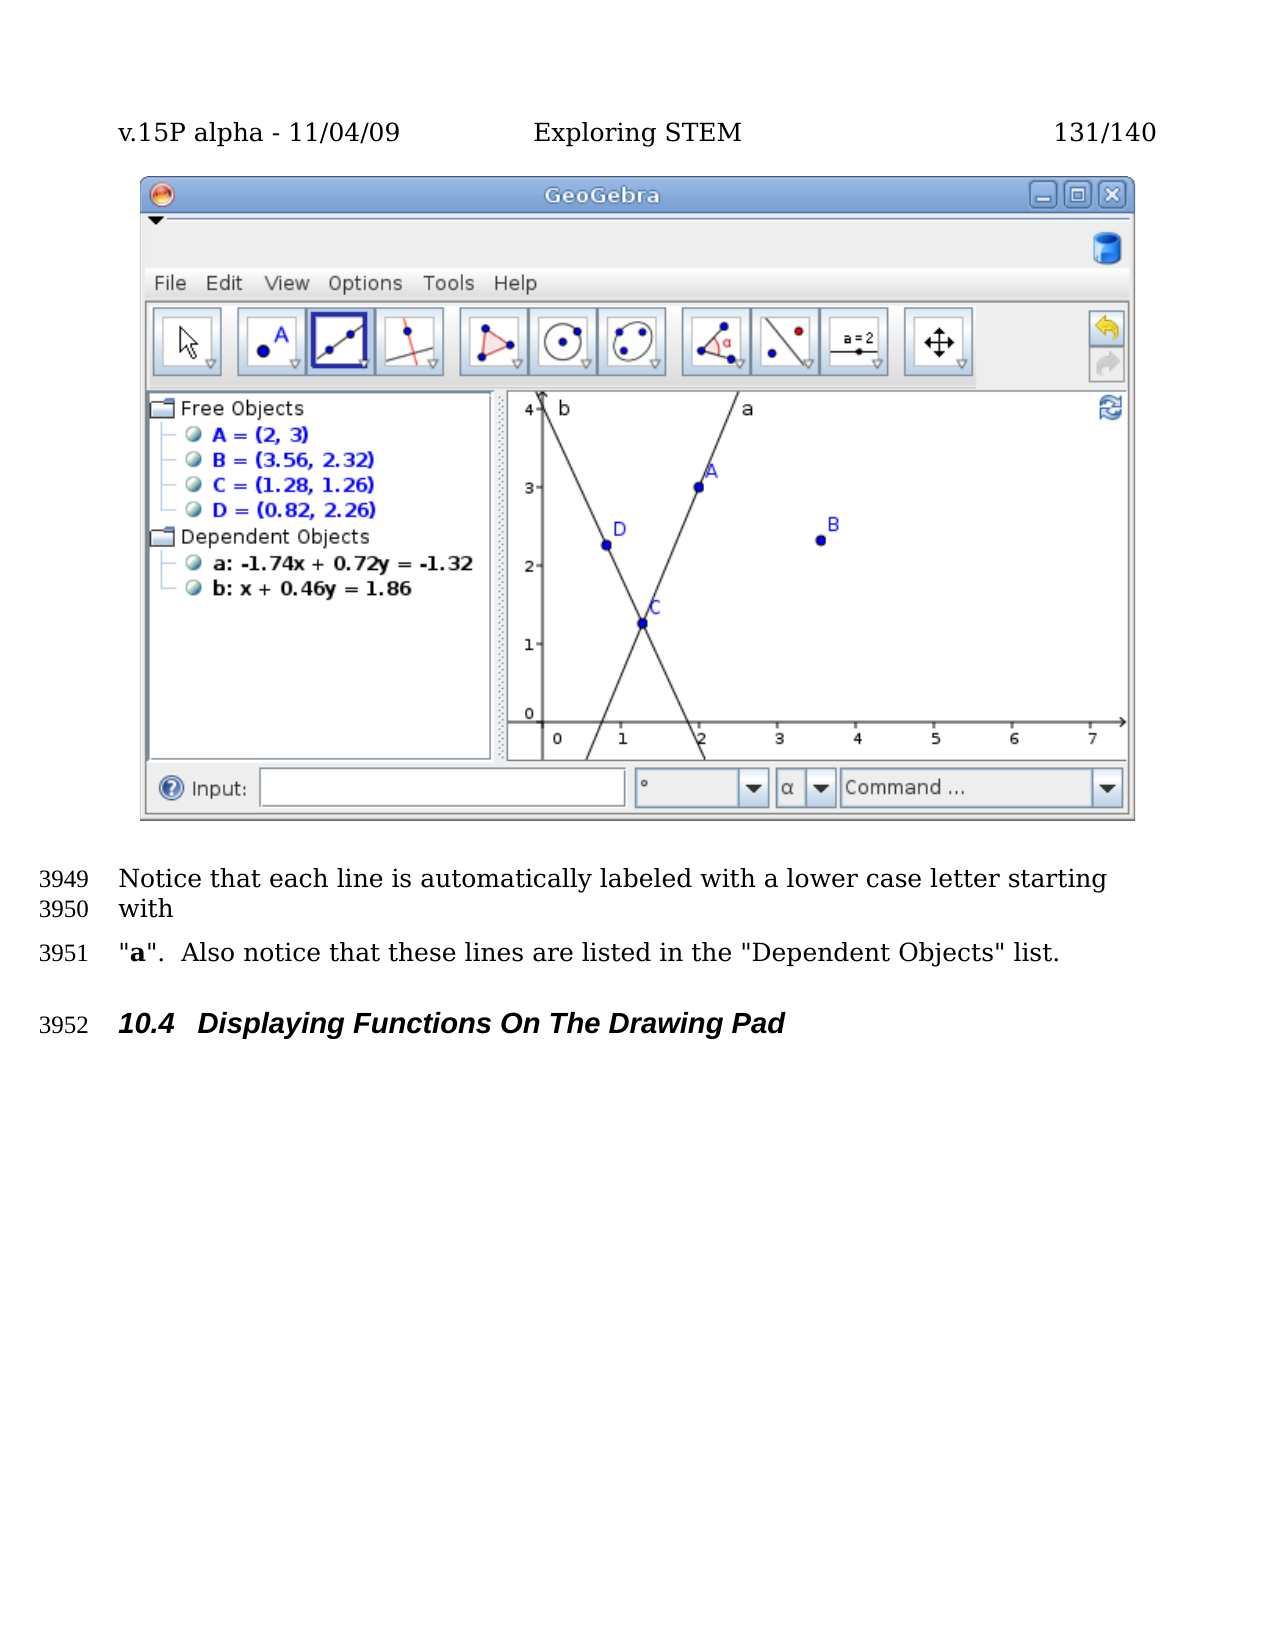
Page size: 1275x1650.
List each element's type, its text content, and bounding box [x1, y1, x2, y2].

subtitle Displaying Functions On The Drawing Pad [118, 1006, 1157, 1040]
text Notice that each line is automatically labeled with a lower case letter starting with [118, 865, 1157, 923]
text "a". Also notice that these lines are listed in the "Dependent Objects" list. [118, 938, 1157, 967]
picture [140, 176, 1136, 821]
